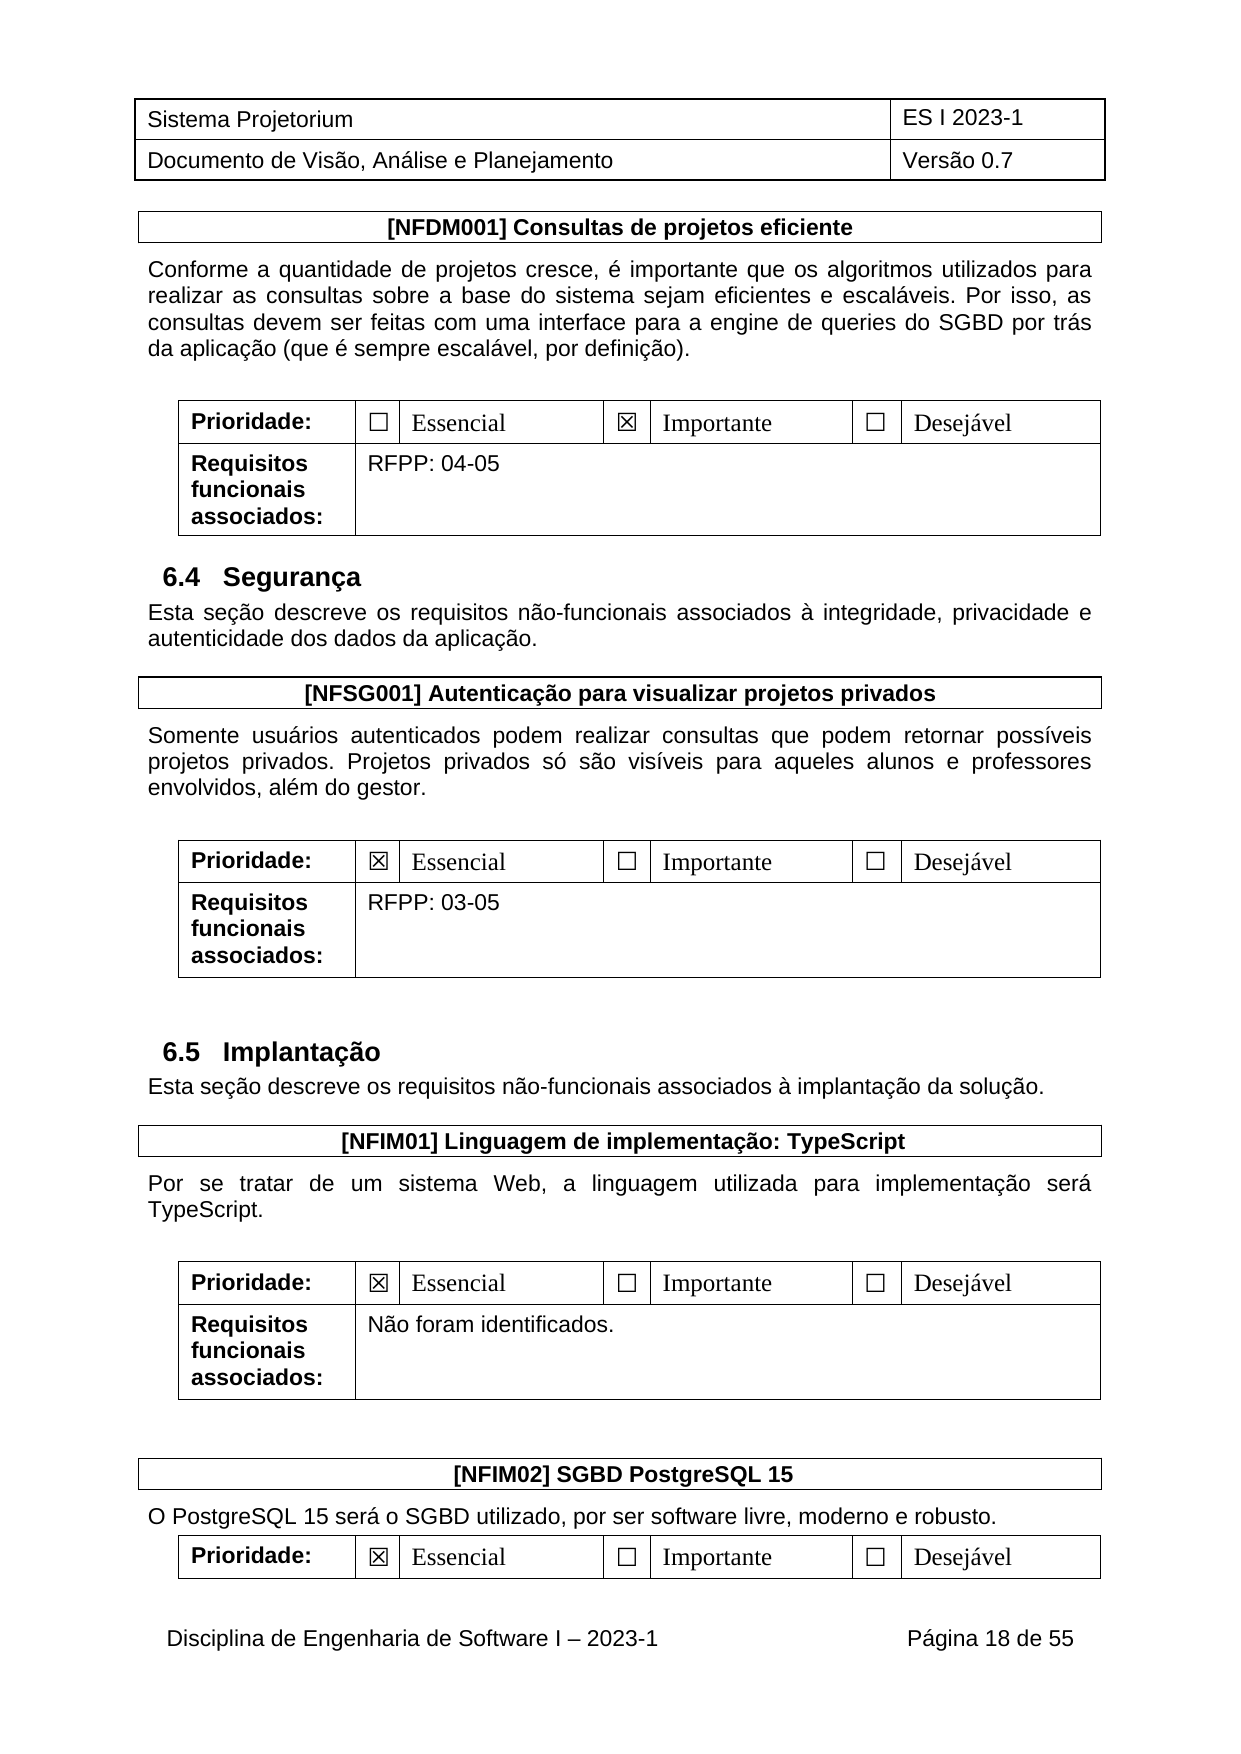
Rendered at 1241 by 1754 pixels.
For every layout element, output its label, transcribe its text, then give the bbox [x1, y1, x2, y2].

table_header Prioridade: [179, 841, 355, 882]
table_header Prioridade: [179, 1262, 355, 1303]
table_cell Não foram identificados. [356, 1305, 1100, 1399]
text [NFIM02] SGBD PostgreSQL 15 [139, 1459, 1101, 1489]
text [NFIM01] Linguagem de implementação: TypeScript [139, 1126, 1101, 1156]
table_cell RFPP: 03-05 [356, 883, 1100, 977]
table_header Importante [651, 1262, 852, 1303]
table_cell RFPP: 04-05 [356, 444, 1100, 535]
table_header ☐ [356, 401, 399, 443]
table_header ☐ [853, 1536, 901, 1577]
subtitle Implantação [162, 1036, 1092, 1067]
table_header Desejável [902, 841, 1100, 882]
text Esta seção descreve os requisitos não-funcionais associados à integridade, privacidade e autenticidade dos dados da aplicação. [148, 599, 1092, 651]
text Por se tratar de um sistema Web, a linguagem utilizada para implementação será TypeScript. [148, 1170, 1092, 1222]
text Esta seção descreve os requisitos não-funcionais associados à implantação da solução. [148, 1073, 1092, 1099]
table_header ☐ [604, 1262, 650, 1303]
table_header Prioridade: [179, 401, 355, 443]
text [NFSG001] Autenticação para visualizar projetos privados [139, 678, 1101, 708]
table_header ☐ [853, 841, 901, 882]
table_header ☐ [604, 841, 650, 882]
table_header Essencial [400, 1262, 603, 1303]
table_header Prioridade: [179, 1536, 355, 1577]
text O PostgreSQL 15 será o SGBD utilizado, por ser software livre, moderno e robusto. [148, 1503, 1092, 1529]
table_header Importante [651, 841, 852, 882]
table_header ☒ [356, 1536, 399, 1577]
table_header ☒ [356, 841, 399, 882]
table_header Desejável [902, 1262, 1100, 1303]
text Somente usuários autenticados podem realizar consultas que podem retornar possíveis projetos privados. Projetos privados só são visíveis para aqueles alunos e professores envolvidos, além do gestor. [148, 722, 1092, 801]
table_header ☒ [604, 401, 650, 443]
table_header ☐ [853, 401, 901, 443]
subtitle Segurança [162, 561, 1092, 592]
table_header Desejável [902, 401, 1100, 443]
table_header Essencial [400, 1536, 603, 1577]
table_header Importante [651, 401, 852, 443]
table_cell Requisitos funcionais associados: [179, 1305, 355, 1399]
table_header ☒ [356, 1262, 399, 1303]
table_header ☐ [853, 1262, 901, 1303]
table_cell Requisitos funcionais associados: [179, 883, 355, 977]
table_header Essencial [400, 841, 603, 882]
table_cell Requisitos funcionais associados: [179, 444, 355, 535]
table_header Desejável [902, 1536, 1100, 1577]
text [NFDM001] Consultas de projetos eficiente [139, 212, 1101, 242]
table_header Importante [651, 1536, 852, 1577]
table_header Essencial [400, 401, 603, 443]
text Conforme a quantidade de projetos cresce, é importante que os algoritmos utilizados para realizar as consultas sobre a base do sistema sejam eficientes e escaláveis. Por isso, as consultas devem ser feitas com uma interface para a engine de queries do SGBD por trás da aplicação (que é sempre escalável, por definição). [148, 256, 1092, 361]
table_header ☐ [604, 1536, 650, 1577]
